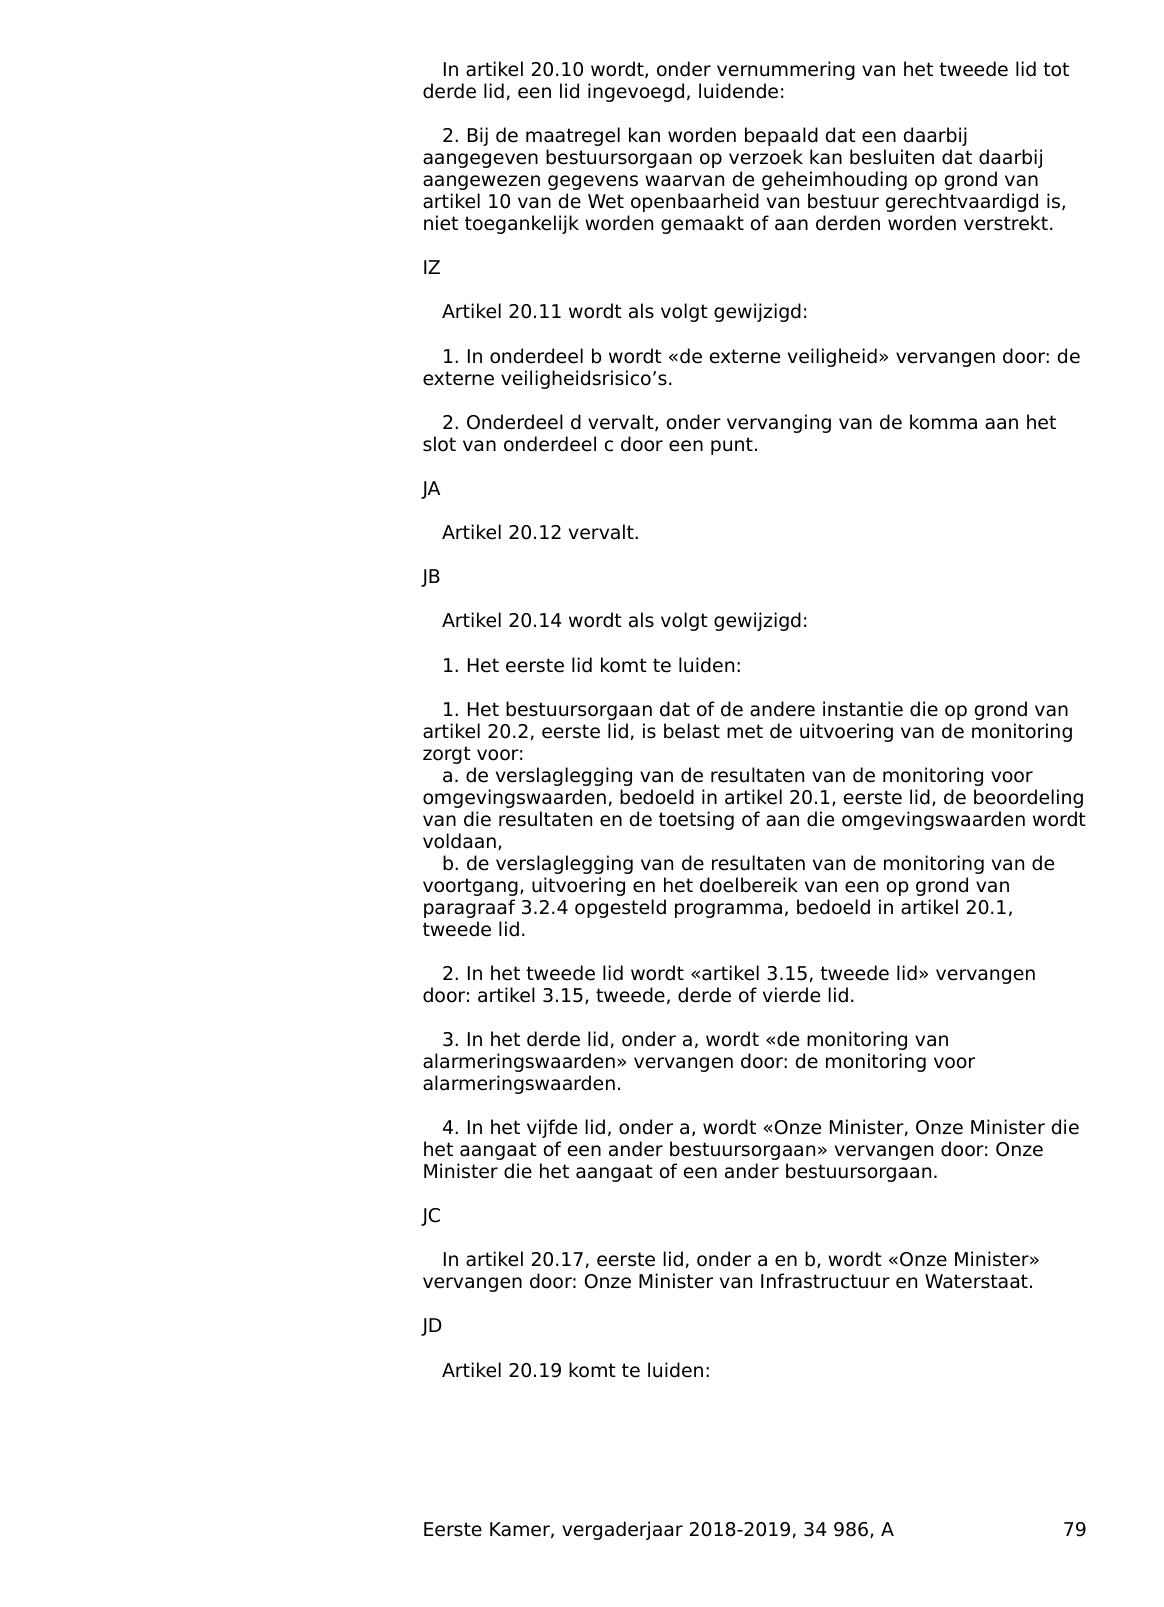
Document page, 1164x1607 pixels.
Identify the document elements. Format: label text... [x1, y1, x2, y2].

text 1. Het eerste lid komt te luiden: [422, 654, 1087, 677]
text JB [422, 566, 1087, 588]
text 1. In onderdeel b wordt «de externe veiligheid» vervangen door: de externe veiligheidsrisico’s. [422, 346, 1087, 389]
text In artikel 20.17, eerste lid, onder a en b, wordt «Onze Minister» vervangen door: Onze Minister van Infrastructuur en Waterstaat. [422, 1249, 1087, 1293]
text JA [422, 478, 1087, 500]
text 2. In het tweede lid wordt «artikel 3.15, tweede lid» vervangen door: artikel 3.15, tweede, derde of vierde lid. [422, 963, 1087, 1007]
text Artikel 20.12 vervalt. [422, 522, 1087, 544]
text In artikel 20.10 wordt, onder vernummering van het tweede lid tot derde lid, een lid ingevoegd, luidende: [422, 59, 1087, 103]
text 4. In het vijfde lid, onder a, wordt «Onze Minister, Onze Minister die het aangaat of een ander bestuursorgaan» vervangen door: Onze Minister die het aangaat of een ander bestuursorgaan. [422, 1117, 1087, 1183]
text Artikel 20.14 wordt als volgt gewijzigd: [422, 610, 1087, 632]
text JC [422, 1205, 1087, 1227]
text Artikel 20.19 komt te luiden: [422, 1359, 1087, 1382]
text 2. Onderdeel d vervalt, onder vervanging van de komma aan het slot van onderdeel c door een punt. [422, 412, 1087, 456]
text IZ [422, 257, 1087, 279]
text b. de verslaglegging van de resultaten van de monitoring van de voortgang, uitvoering en het doelbereik van een op grond van paragraaf 3.2.4 opgesteld programma, bedoeld in artikel 20.1, tweede lid. [422, 853, 1087, 941]
text a. de verslaglegging van de resultaten van de monitoring voor omgevingswaarden, bedoeld in artikel 20.1, eerste lid, de beoordeling van die resultaten en de toetsing of aan die omgevingswaarden wordt voldaan, [422, 765, 1087, 853]
text 2. Bij de maatregel kan worden bepaald dat een daarbij aangegeven bestuursorgaan op verzoek kan besluiten dat daarbij aangewezen gegevens waarvan de geheimhouding op grond van artikel 10 van de Wet openbaarheid van bestuur gerechtvaardigd is, niet toegankelijk worden gemaakt of aan derden worden verstrekt. [422, 125, 1087, 235]
text Artikel 20.11 wordt als volgt gewijzigd: [422, 301, 1087, 323]
text 3. In het derde lid, onder a, wordt «de monitoring van alarmeringswaarden» vervangen door: de monitoring voor alarmeringswaarden. [422, 1029, 1087, 1095]
text 1. Het bestuursorgaan dat of de andere instantie die op grond van artikel 20.2, eerste lid, is belast met de uitvoering van de monitoring zorgt voor: [422, 699, 1087, 765]
text JD [422, 1315, 1087, 1337]
